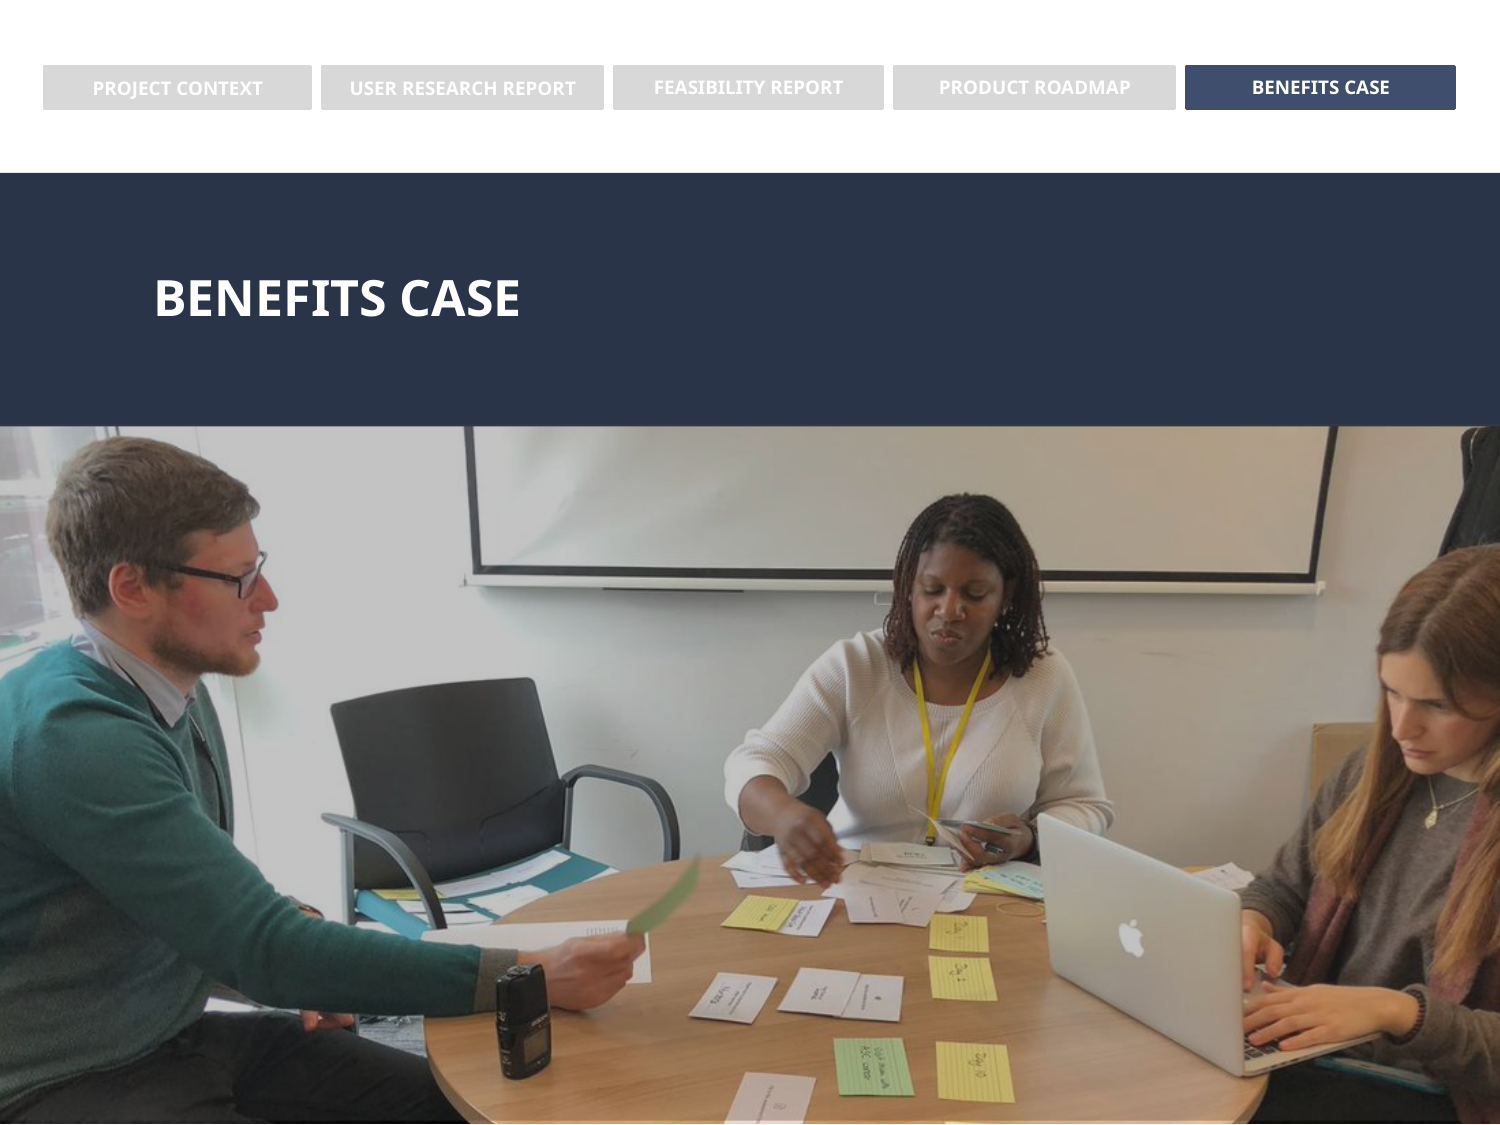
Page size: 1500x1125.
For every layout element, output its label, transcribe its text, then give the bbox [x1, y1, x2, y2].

text_box USER RESEARCH REPORT [322, 66, 603, 109]
text_box FEASIBILITY REPORT [614, 66, 883, 109]
text_box BENEFITS CASE [153, 265, 1151, 334]
text_box PROJECT CONTEXT [44, 66, 311, 109]
text_box [0, 172, 1500, 1121]
text_box PRODUCT ROADMAP [894, 66, 1175, 109]
text_box BENEFITS CASE [1186, 66, 1455, 109]
